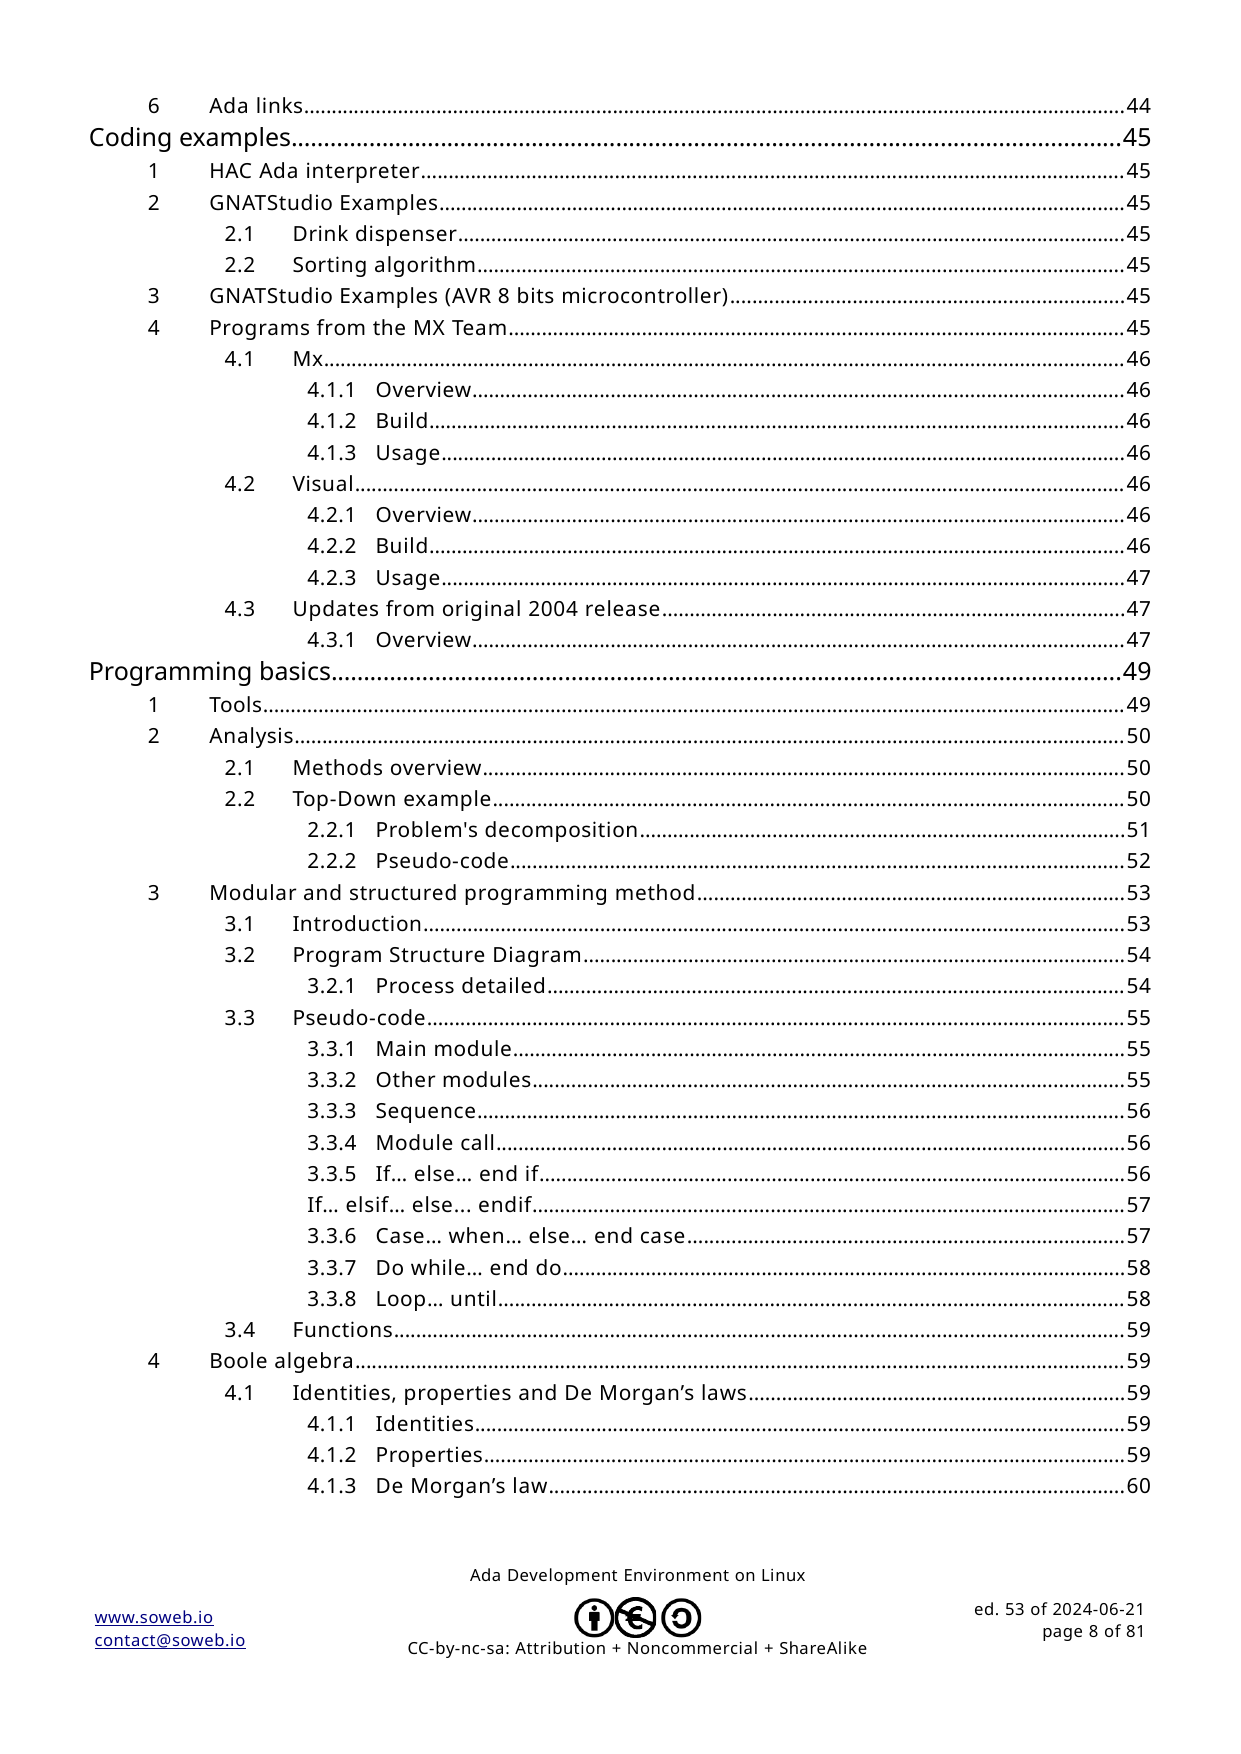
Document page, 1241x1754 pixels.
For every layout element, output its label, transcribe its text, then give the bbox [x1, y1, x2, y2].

text 2 GNATStudio Examples 45 [148, 185, 1152, 216]
text 6 Ada links 44 [148, 88, 1152, 120]
text 1 HAC Ada interpreter 45 [148, 154, 1152, 185]
text 3.3 Pseudo-code 55 [224, 1000, 1152, 1031]
text 2.2 Sorting algorithm 45 [224, 247, 1152, 279]
text 4.2.2 Build 46 [307, 529, 1152, 560]
text 4.1.3 De Morgan’s law 60 [307, 1469, 1152, 1500]
text Coding examples 45 [88, 120, 1152, 154]
text 3.3.1 Main module 55 [307, 1031, 1152, 1063]
text Programming basics 49 [88, 654, 1152, 688]
text 2.1 Methods overview 50 [224, 750, 1152, 781]
text 3.4 Functions 59 [224, 1313, 1152, 1344]
text 4 Boole algebra 59 [148, 1344, 1152, 1375]
text 4 Programs from the MX Team 45 [148, 310, 1152, 341]
text 3.1 Introduction 53 [224, 906, 1152, 938]
text 4.1 Mx 46 [224, 341, 1152, 372]
text 4.3.1 Overview 47 [307, 622, 1152, 654]
text 3.2.1 Process detailed 54 [307, 969, 1152, 1000]
text 3 GNATStudio Examples (AVR 8 bits microcontroller) 45 [148, 279, 1152, 310]
text 4.1 Identities, properties and De Morgan’s laws 59 [224, 1375, 1152, 1406]
text 4.1.1 Overview 46 [307, 372, 1152, 404]
text 3.3.5 If… else… end if 56 [307, 1156, 1152, 1188]
text 4.1.3 Usage 46 [307, 435, 1152, 466]
text 2.1 Drink dispenser 45 [224, 216, 1152, 247]
text 2.2.1 Problem's decomposition 51 [307, 813, 1152, 844]
text If… elsif… else... endif 57 [307, 1188, 1152, 1219]
text 3.3.3 Sequence 56 [307, 1094, 1152, 1125]
text 3.2 Program Structure Diagram 54 [224, 938, 1152, 969]
picture [660, 1597, 702, 1638]
text 4.3 Updates from original 2004 release 47 [224, 591, 1152, 622]
text 4.2.3 Usage 47 [307, 560, 1152, 591]
text 3.3.6 Case… when… else… end case 57 [307, 1219, 1152, 1250]
text 4.2.1 Overview 46 [307, 497, 1152, 529]
text 4.1.2 Properties 59 [307, 1438, 1152, 1469]
text 3.3.7 Do while… end do 58 [307, 1250, 1152, 1281]
text 4.2 Visual 46 [224, 466, 1152, 497]
text 2.2 Top-Down example 50 [224, 781, 1152, 813]
picture [573, 1597, 657, 1638]
text 2.2.2 Pseudo-code 52 [307, 844, 1152, 875]
text 3 Modular and structured programming method 53 [148, 875, 1152, 906]
text 4.1.1 Identities 59 [307, 1406, 1152, 1438]
text 3.3.4 Module call 56 [307, 1125, 1152, 1156]
text 2 Analysis 50 [148, 719, 1152, 750]
text 1 Tools 49 [148, 688, 1152, 719]
text 4.1.2 Build 46 [307, 404, 1152, 435]
text 3.3.2 Other modules 55 [307, 1063, 1152, 1094]
text 3.3.8 Loop… until 58 [307, 1281, 1152, 1313]
